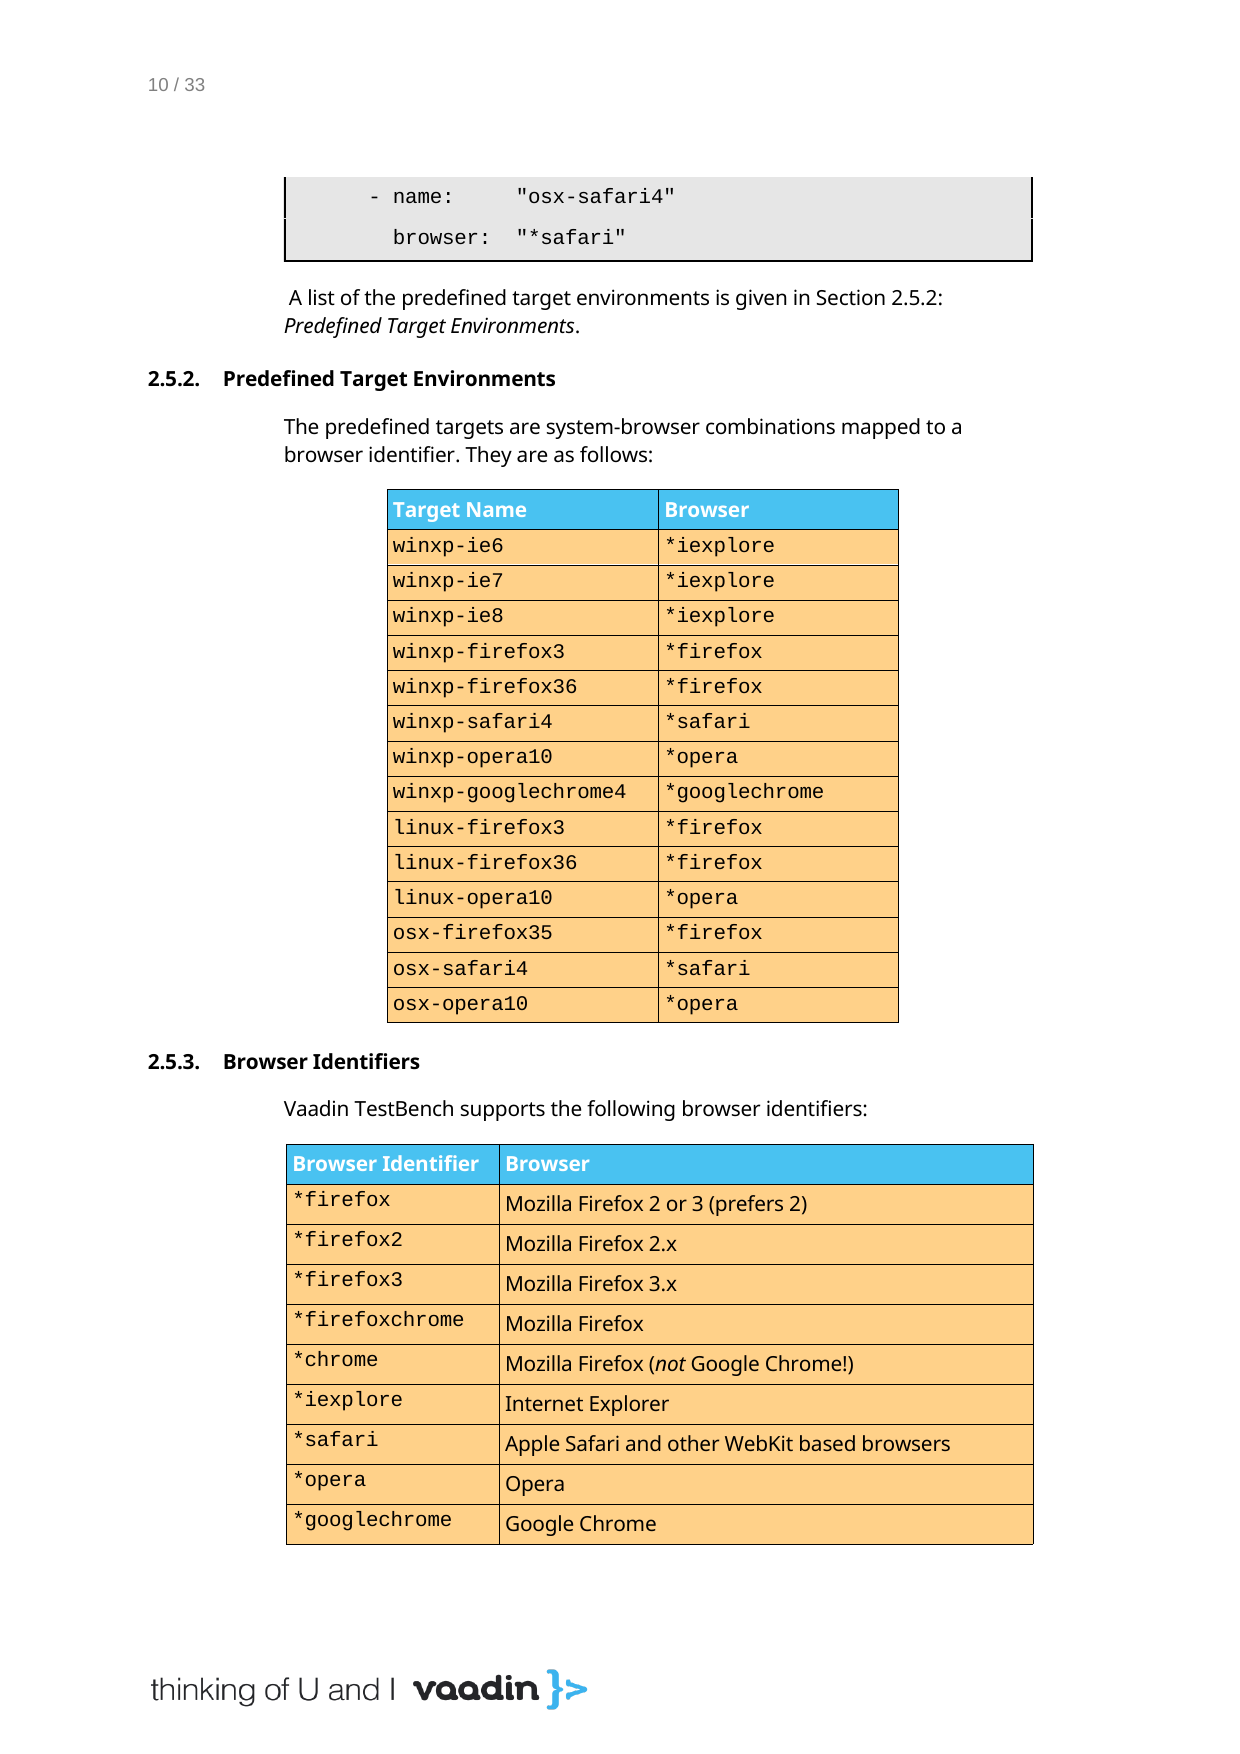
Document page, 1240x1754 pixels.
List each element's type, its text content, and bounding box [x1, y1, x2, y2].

table_header Target Name [388, 490, 658, 529]
picture [150, 1665, 590, 1712]
table_cell Google Chrome [500, 1505, 1033, 1544]
table_cell *safari [287, 1425, 499, 1464]
table_cell *opera [659, 882, 898, 917]
table_cell *firefox2 [287, 1225, 499, 1264]
subtitle Browser Identifiers [148, 1047, 1033, 1076]
table_cell Opera [500, 1465, 1033, 1504]
table_cell *firefox [287, 1185, 499, 1224]
table_cell winxp-ie6 [388, 530, 658, 564]
table_cell *opera [659, 988, 898, 1022]
table_cell osx-opera10 [388, 988, 658, 1022]
table_cell osx-safari4 [388, 953, 658, 987]
table_cell *firefoxchrome [287, 1305, 499, 1344]
table_cell winxp-googlechrome4 [388, 777, 658, 811]
table_cell *firefox [659, 636, 898, 670]
table_cell *firefox [659, 847, 898, 881]
table_cell Mozilla Firefox 3.x [500, 1265, 1033, 1304]
text Vaadin TestBench supports the following browser identifiers: [283, 1094, 1033, 1123]
text - name: "osx-safari4" [286, 177, 1031, 218]
table_cell winxp-ie8 [388, 601, 658, 635]
table_cell *firefox [659, 812, 898, 846]
table_cell *chrome [287, 1345, 499, 1384]
table_cell linux-firefox36 [388, 847, 658, 881]
table_cell winxp-ie7 [388, 566, 658, 600]
table_cell winxp-opera10 [388, 742, 658, 776]
table_cell linux-firefox3 [388, 812, 658, 846]
table_cell Mozilla Firefox [500, 1305, 1033, 1344]
table_cell *iexplore [659, 601, 898, 635]
table_cell Internet Explorer [500, 1385, 1033, 1424]
table_header Browser Identifier [287, 1145, 499, 1184]
table_header Browser [500, 1145, 1033, 1184]
table_cell osx-firefox35 [388, 918, 658, 952]
table_cell *googlechrome [659, 777, 898, 811]
table_cell *opera [659, 742, 898, 776]
table_cell *iexplore [659, 530, 898, 564]
table_cell winxp-safari4 [388, 706, 658, 741]
table_cell *firefox [659, 671, 898, 705]
table_cell Mozilla Firefox 2 or 3 (prefers 2) [500, 1185, 1033, 1224]
table_cell winxp-firefox3 [388, 636, 658, 670]
text The predefined targets are system-browser combinations mapped to a browser identifier. They are as follows: [283, 412, 1033, 469]
table_cell *firefox3 [287, 1265, 499, 1304]
table_cell *opera [287, 1465, 499, 1504]
table_cell *safari [659, 953, 898, 987]
table_cell *googlechrome [287, 1505, 499, 1544]
text browser: "*safari" [285, 218, 1032, 260]
table_cell Apple Safari and other WebKit based browsers [500, 1425, 1033, 1464]
text A list of the predefined target environments is given in Section 2.5.2: Predefined Target Environments. [283, 283, 1033, 339]
table_cell Mozilla Firefox 2.x [500, 1225, 1033, 1264]
table_cell winxp-firefox36 [388, 671, 658, 705]
table_cell *iexplore [659, 566, 898, 600]
table_cell *firefox [659, 918, 898, 952]
table_cell linux-opera10 [388, 882, 658, 917]
table_cell *safari [659, 706, 898, 741]
table_header Browser [659, 490, 898, 529]
table_cell *iexplore [287, 1385, 499, 1424]
subtitle Predefined Target Environments [148, 364, 1033, 393]
table_cell Mozilla Firefox (not Google Chrome!) [500, 1345, 1033, 1384]
